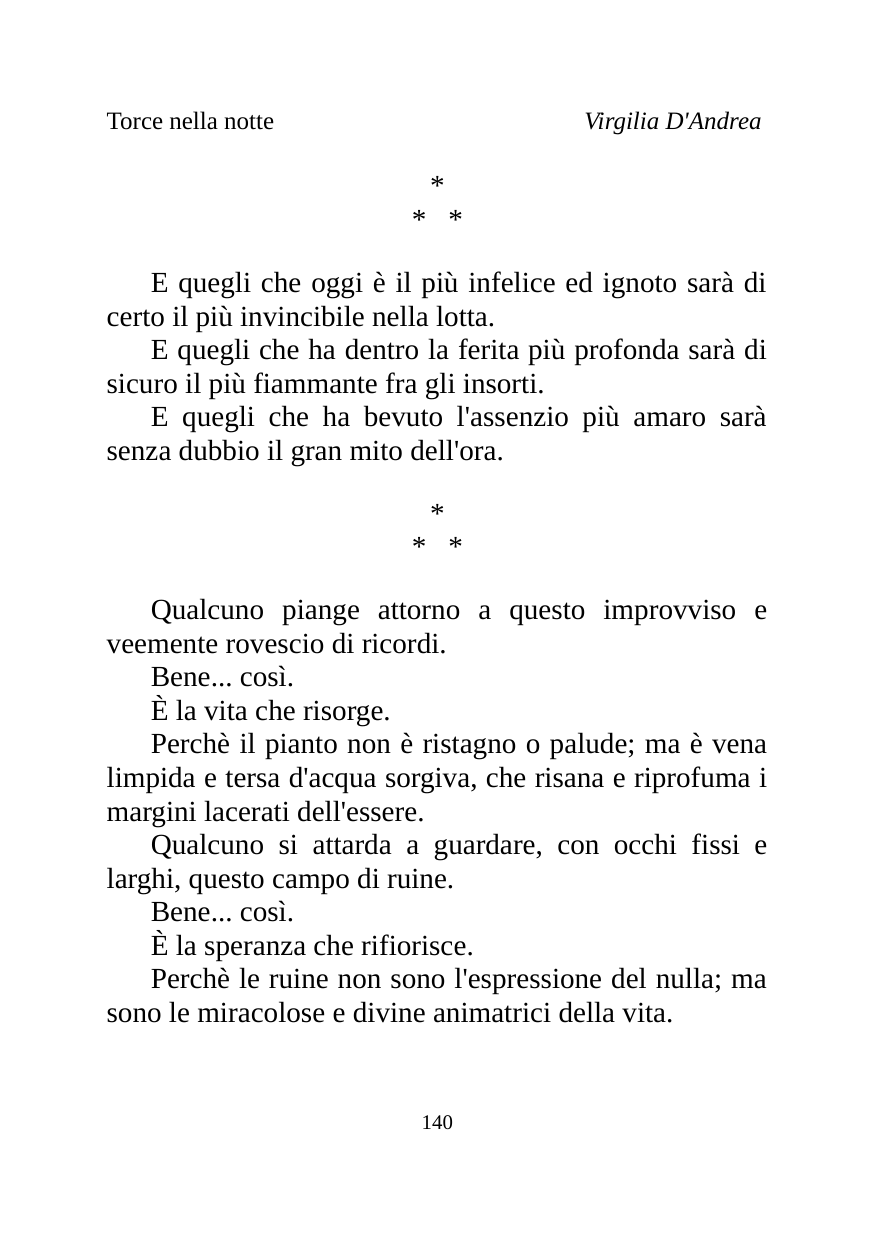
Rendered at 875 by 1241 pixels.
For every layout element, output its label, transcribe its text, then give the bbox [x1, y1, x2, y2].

text E quegli che ha dentro la ferita più profonda sarà di sicuro il più fiammante fra gli insorti. [106, 332, 768, 399]
text E quegli che ha bevuto l'assenzio più amaro sarà senza dubbio il gran mito dell'ora. [106, 399, 768, 466]
text Qualcuno si attarda a guardare, con occhi fissi e larghi, questo campo di ruine. [106, 827, 768, 894]
text E quegli che oggi è il più infelice ed ignoto sarà di certo il più invincibile nella lotta. [106, 265, 768, 332]
text Perchè le ruine non sono l'espressione del nulla; ma sono le miracolose e divine animatrici della vita. [106, 961, 768, 1028]
text * * * [106, 496, 768, 563]
text È la vita che risorge. [106, 693, 768, 727]
text È la speranza che rifiorisce. [106, 928, 768, 961]
text * * * [106, 168, 768, 236]
text Qualcuno piange attorno a questo improvviso e veemente rovescio di ricordi. [106, 592, 768, 659]
text Bene... così. [106, 659, 768, 693]
text Bene... così. [106, 894, 768, 928]
text Perchè il pianto non è ristagno o palude; ma è vena limpida e tersa d'acqua sorgiva, che risana e riprofuma i margini lacerati dell'essere. [106, 727, 768, 827]
